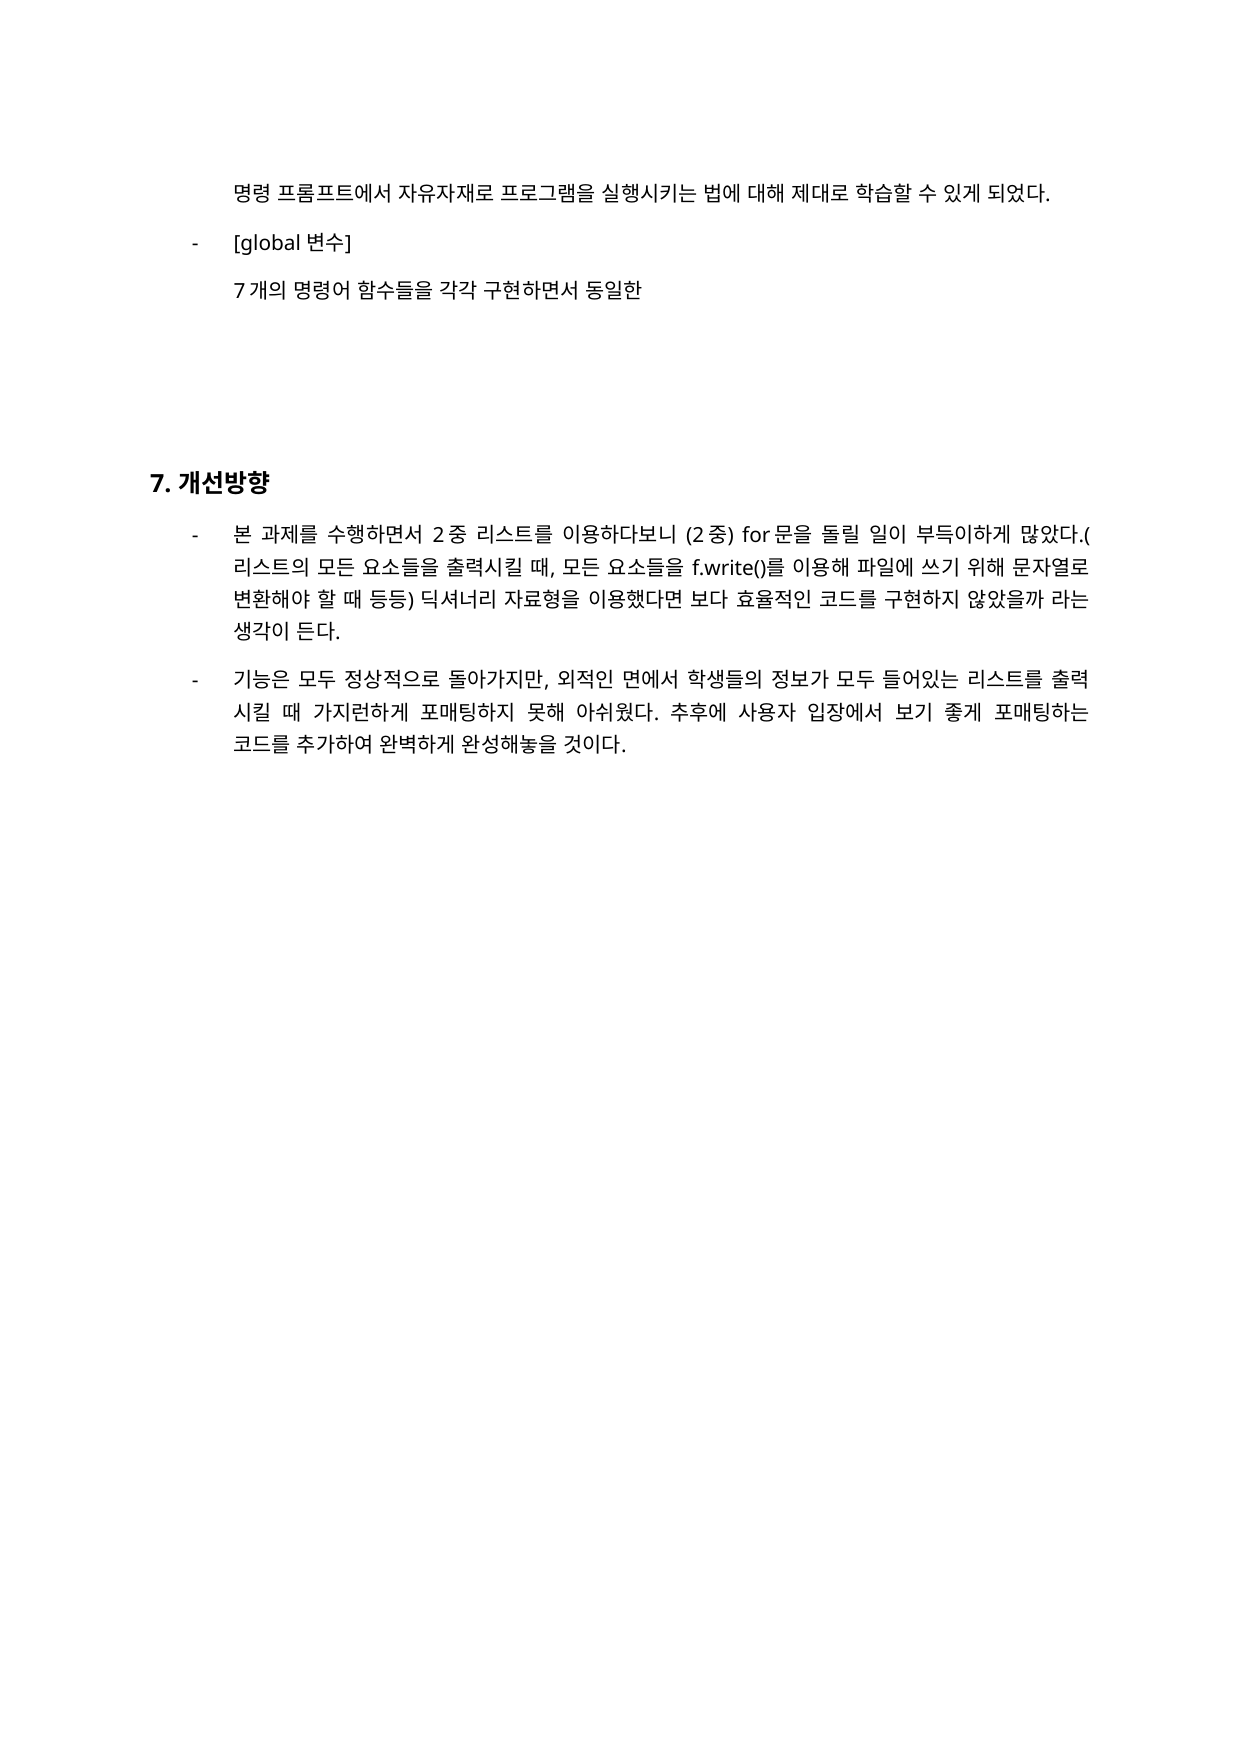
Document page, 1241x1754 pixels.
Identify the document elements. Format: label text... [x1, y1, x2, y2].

text 7. 개선방향 [150, 464, 1090, 500]
list [global 변수] [192, 226, 1090, 256]
list 명령 프롬프트에서 자유자재로 프로그램을 실행시키는 법에 대해 제대로 학습할 수 있게 되었다. [192, 177, 1090, 207]
text 7개의 명령어 함수들을 각각 구현하면서 동일한 [233, 275, 1090, 305]
list 본 과제를 수행하면서 2중 리스트를 이용하다보니 (2중) for문을 돌릴 일이 부득이하게 많았다.(리스트의 모든 요소들을 출력시킬 때, 모든 요소들을 f.write()를 이용해 파일에 쓰기 위해 문자열로 변환해야 할 때 등등) 딕셔너리 자료형을 이용했다면 보다 효율적인 코드를 구현하지 않았을까 라는 생각이 든다. [192, 519, 1090, 645]
list 기능은 모두 정상적으로 돌아가지만, 외적인 면에서 학생들의 정보가 모두 들어있는 리스트를 출력 시킬 때 가지런하게 포매팅하지 못해 아쉬웠다. 추후에 사용자 입장에서 보기 좋게 포매팅하는 코드를 추가하여 완벽하게 완성해놓을 것이다. [192, 664, 1090, 758]
